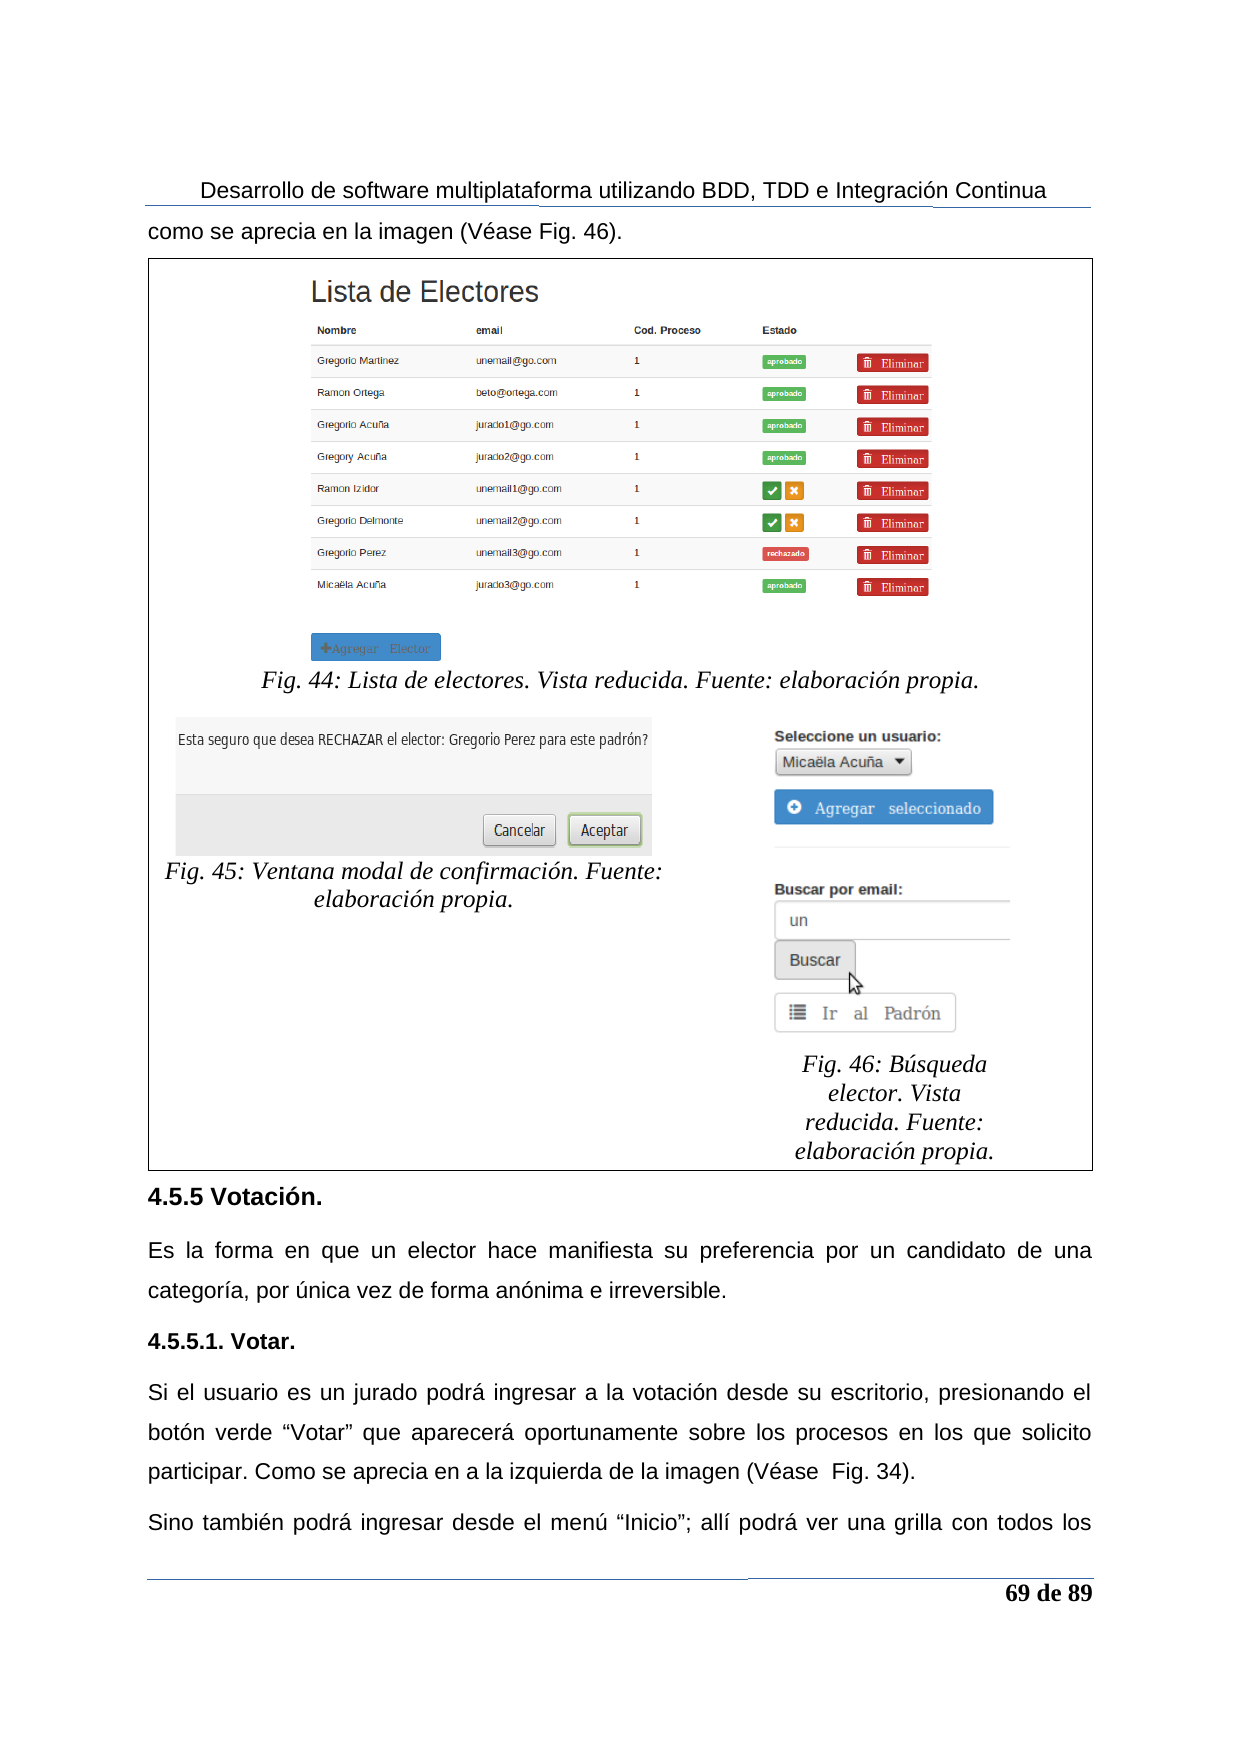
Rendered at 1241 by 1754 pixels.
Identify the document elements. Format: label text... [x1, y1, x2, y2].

picture [764, 717, 1011, 1050]
text Si el usuario es un jurado podrá ingresar a la votación desde su escritorio, presionando el botón verde “Votar” que aparecerá oportunamente sobre los procesos en los que solicito participar. Como se aprecia en a la izquierda de la imagen (Véase Fig. 34). [148, 1379, 1093, 1484]
list 4.5.5 Votación. [148, 1182, 1093, 1211]
picture [175, 717, 652, 856]
table_header [149, 259, 1092, 699]
list 4.5.5.1. Votar. [148, 1328, 1093, 1354]
table_cell [697, 1050, 1092, 1170]
table_cell [1011, 718, 1092, 1049]
list Es la forma en que un elector hace manifiesta su preferencia por un candidato de una categoría, por única vez de forma anónima e irreversible. [148, 1237, 1093, 1303]
picture [308, 276, 932, 665]
text Sino también podrá ingresar desde el menú “Inicio”; allí podrá ver una grilla con todos los [148, 1509, 1093, 1536]
text como se aprecia en la imagen (Véase Fig. 46). [148, 218, 1093, 245]
table_cell [697, 699, 1092, 717]
table_cell [697, 718, 764, 1049]
table_cell [149, 718, 697, 1170]
table_cell [149, 699, 697, 717]
